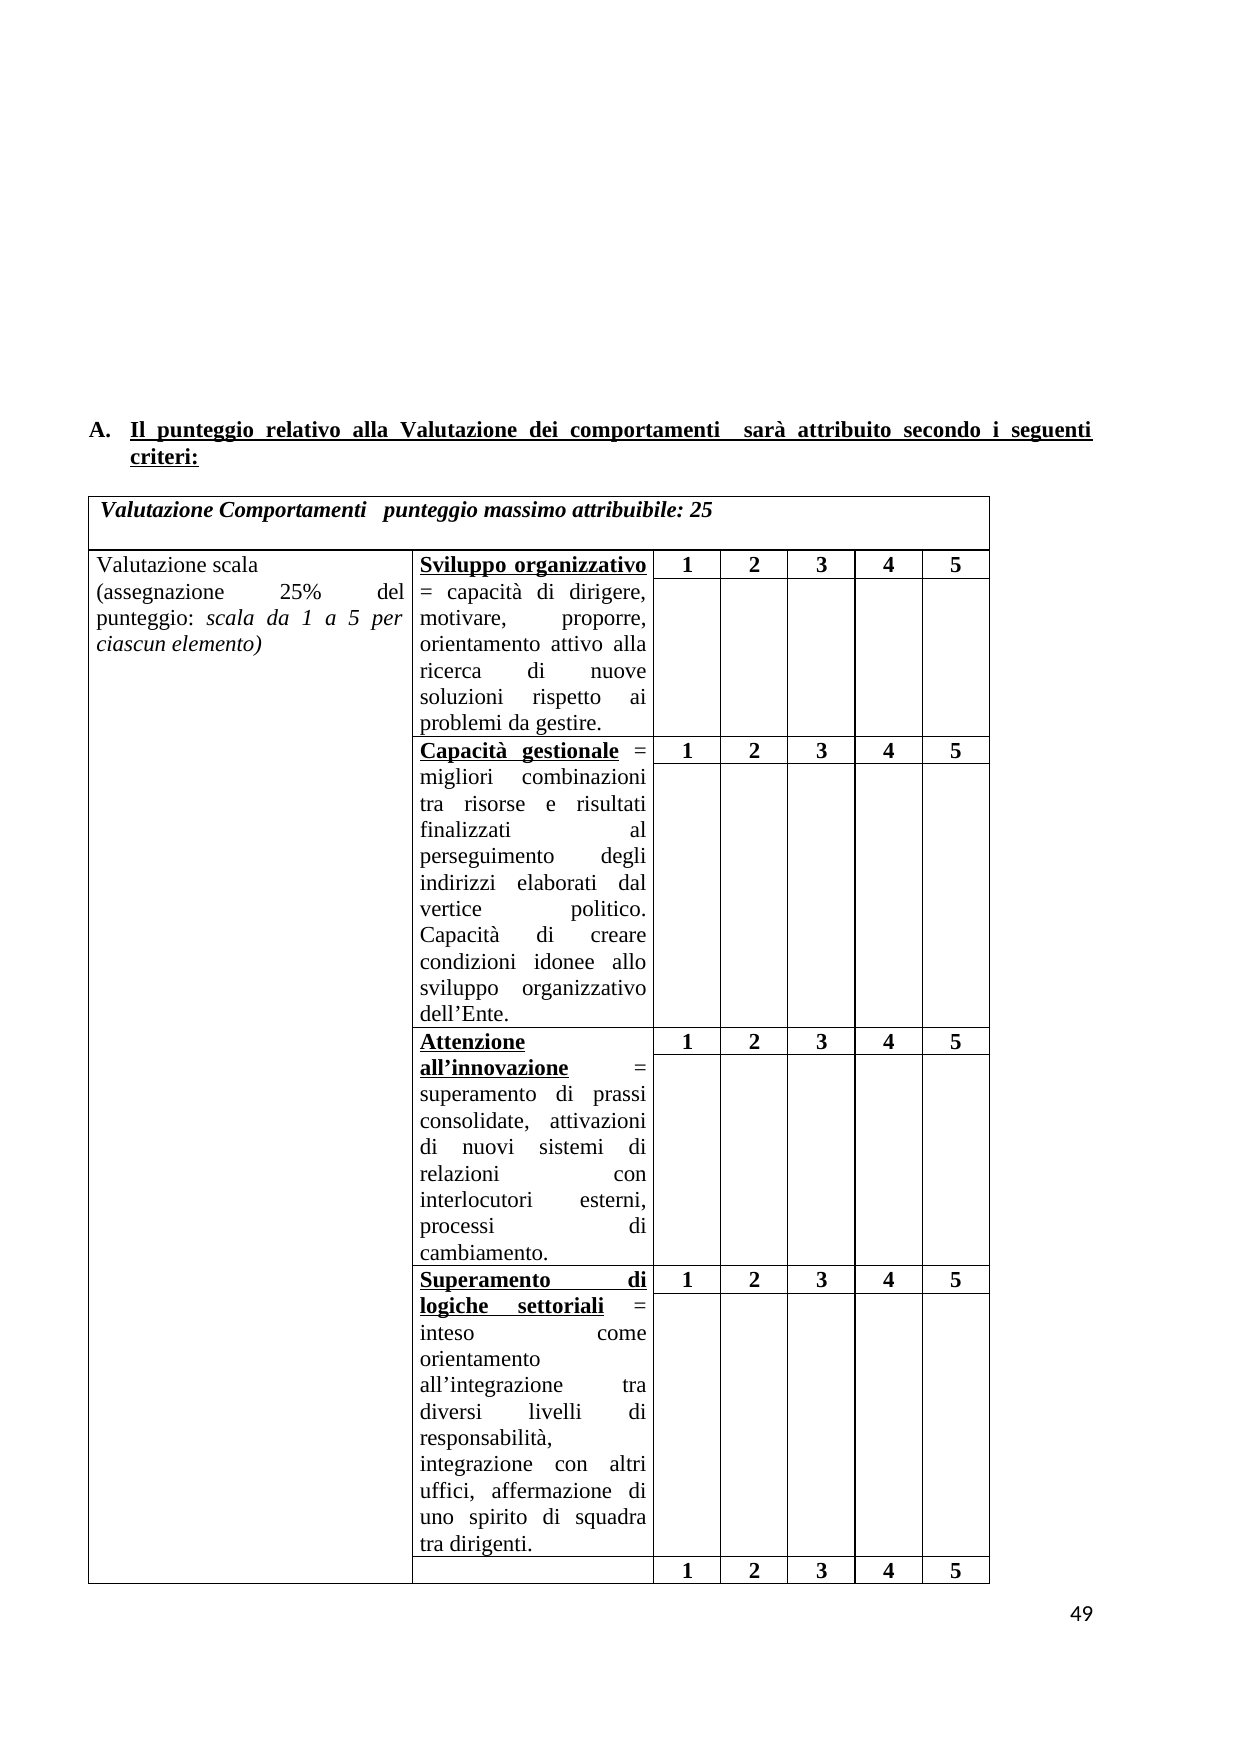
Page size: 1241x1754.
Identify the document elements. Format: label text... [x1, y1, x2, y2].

table_cell [654, 1055, 720, 1265]
table_cell 4 [856, 1557, 922, 1583]
table_cell 1 [654, 1557, 720, 1583]
table_cell 1 [654, 737, 720, 763]
table_cell 4 [856, 737, 922, 763]
table_header 2 [721, 551, 787, 578]
table_header 3 [788, 551, 854, 578]
table_header 5 [923, 551, 989, 578]
table_cell [923, 579, 989, 736]
table_cell Capacità gestionale = migliori combinazioni tra risorse e risultati finalizzati al perseguimento degli indirizzi elaborati dal vertice politico. Capacità di creare condizioni idonee allo sviluppo organizzativo dell’Ente. [413, 737, 653, 1027]
table_cell 1 [654, 1028, 720, 1054]
table_cell 1 [654, 1266, 720, 1292]
table_cell Superamento di logiche settoriali = inteso come orientamento all’integrazione tra diversi livelli di responsabilità, integrazione con altri uffici, affermazione di uno spirito di squadra tra dirigenti. [413, 1266, 653, 1556]
table_cell [923, 764, 989, 1027]
table_cell [788, 579, 854, 736]
table_cell 2 [721, 1028, 787, 1054]
table_cell [923, 1294, 989, 1556]
table_cell 2 [721, 1557, 787, 1583]
table_cell [856, 579, 922, 736]
table_cell [856, 764, 922, 1027]
table_header Valutazione Comportamenti punteggio massimo attribuibile: 25 [89, 497, 989, 549]
table_cell 3 [788, 1557, 854, 1583]
table_cell 4 [856, 1266, 922, 1292]
table_cell 2 [721, 1266, 787, 1292]
table_cell [856, 1294, 922, 1556]
table_cell [788, 764, 854, 1027]
table_header Sviluppo organizzativo = capacità di dirigere, motivare, proporre, orientamento attivo alla ricerca di nuove soluzioni rispetto ai problemi da gestire. [413, 551, 653, 736]
table_cell 5 [923, 1028, 989, 1054]
table_cell [721, 764, 787, 1027]
table_cell [721, 1294, 787, 1556]
table_cell 5 [923, 1557, 989, 1583]
table_cell [788, 1055, 854, 1265]
table_cell [788, 1294, 854, 1556]
table_cell Attenzione all’innovazione = superamento di prassi consolidate, attivazioni di nuovi sistemi di relazioni con interlocutori esterni, processi di cambiamento. [413, 1028, 653, 1265]
table_cell [721, 1055, 787, 1265]
table_cell [856, 1055, 922, 1265]
table_header 1 [654, 551, 720, 578]
table_header 4 [856, 551, 922, 578]
table_cell [721, 579, 787, 736]
table_cell 3 [788, 737, 854, 763]
table_cell [654, 1294, 720, 1556]
table_cell [654, 579, 720, 736]
table_cell 2 [721, 737, 787, 763]
table_cell [923, 1055, 989, 1265]
table_cell 5 [923, 1266, 989, 1292]
table_cell [413, 1557, 653, 1583]
table_cell 3 [788, 1266, 854, 1292]
table_cell 3 [788, 1028, 854, 1054]
table_header Valutazione scala (assegnazione 25% del punteggio: scala da 1 a 5 per ciascun elemento) [89, 551, 412, 1583]
list Il punteggio relativo alla Valutazione dei comportamenti sarà attribuito secondo i seguenti criteri: [89, 416, 1093, 469]
table_cell 4 [856, 1028, 922, 1054]
table_cell 5 [923, 737, 989, 763]
table_cell [654, 764, 720, 1027]
